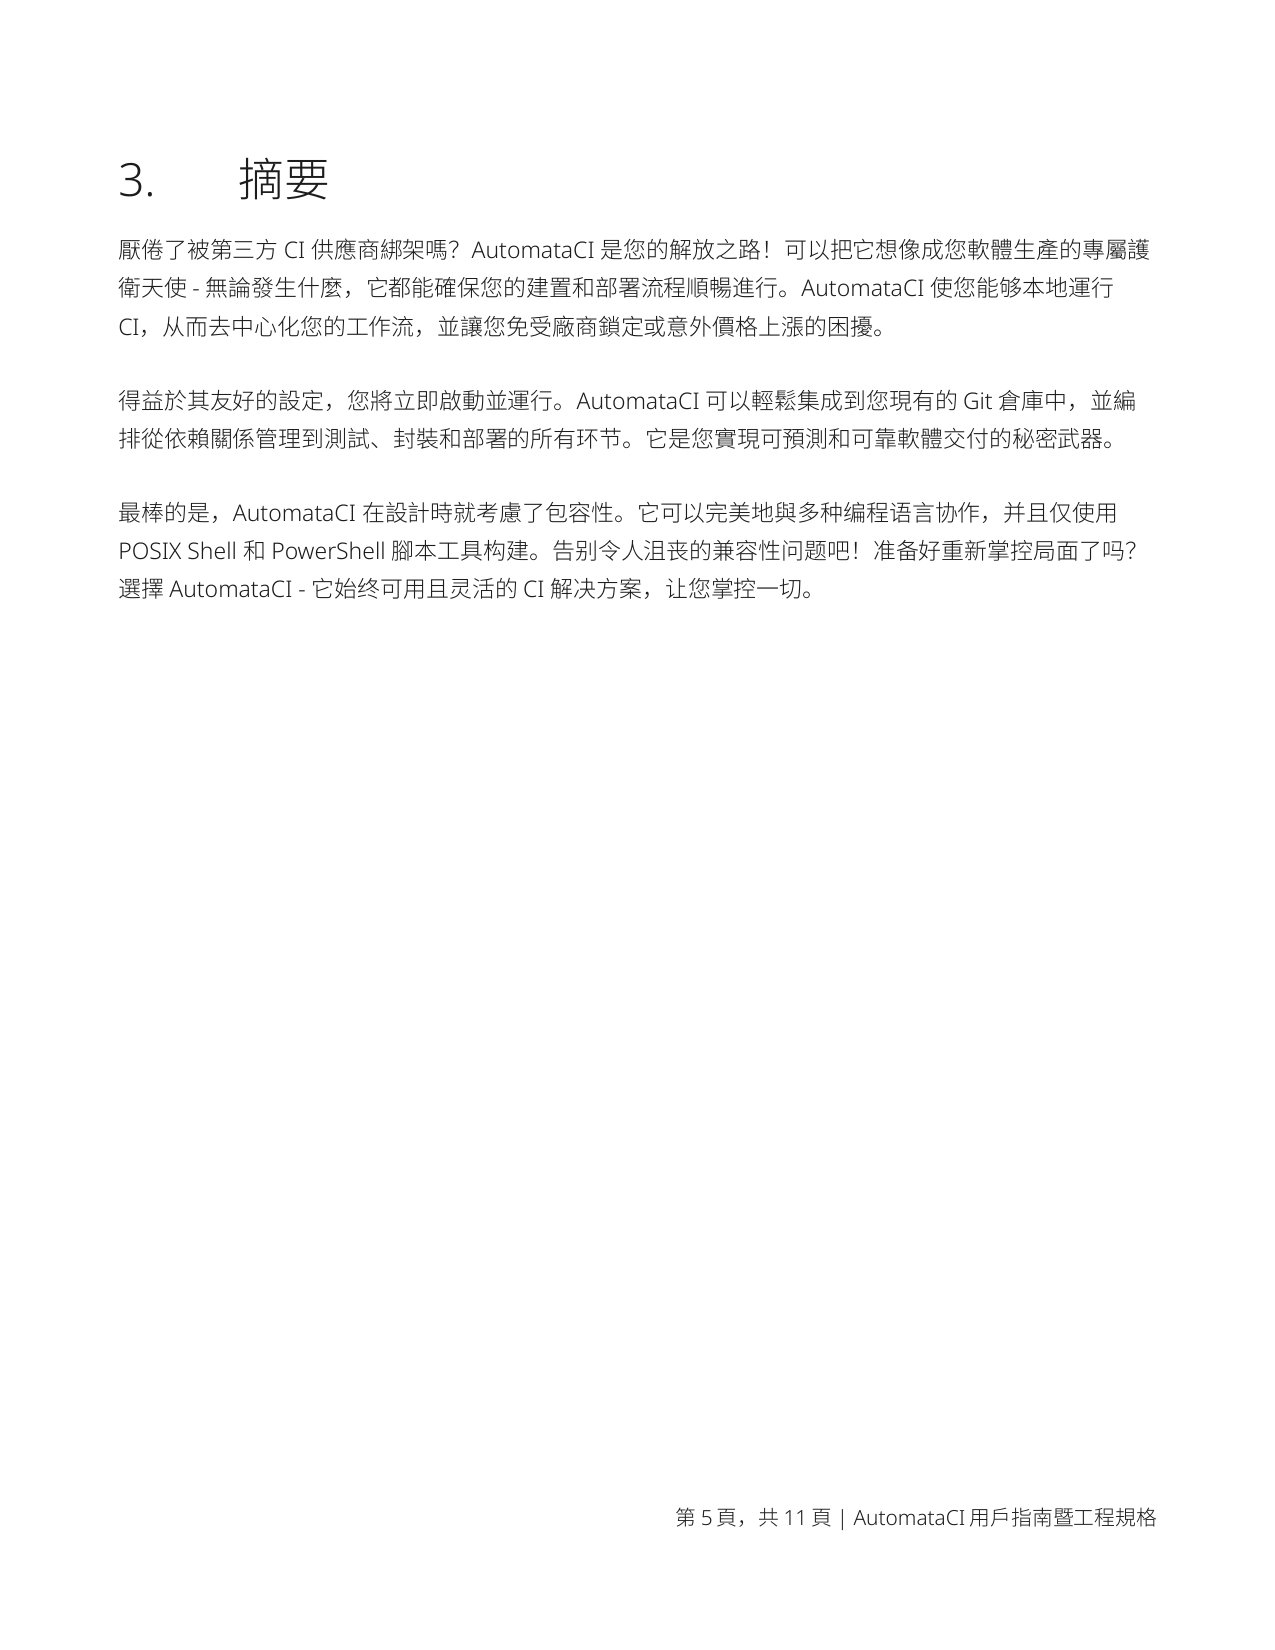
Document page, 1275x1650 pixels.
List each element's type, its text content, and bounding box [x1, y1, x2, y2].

text 厭倦了被第三方 CI 供應商綁架嗎？AutomataCI 是您的解放之路！可以把它想像成您軟體生產的專屬護衛天使 - 無論發生什麼，它都能確保您的建置和部署流程順暢進行。AutomataCI 使您能够本地運行 CI，从而去中心化您的工作流，並讓您免受廠商鎖定或意外價格上漲的困擾。 [118, 232, 1157, 342]
subtitle 摘要 [118, 143, 1157, 210]
text 得益於其友好的設定，您將立即啟動並運行。AutomataCI 可以輕鬆集成到您現有的 Git 倉庫中，並編排從依賴關係管理到測試、封裝和部署的所有环节。它是您實現可預測和可靠軟體交付的秘密武器。 [118, 383, 1157, 454]
text 最棒的是，AutomataCI 在設計時就考慮了包容性。它可以完美地與多种编程语言协作，并且仅使用 POSIX Shell 和 PowerShell 腳本工具构建。告别令人沮丧的兼容性问题吧！准备好重新掌控局面了吗？選擇 AutomataCI - 它始终可用且灵活的 CI 解决方案，让您掌控一切。 [118, 495, 1157, 605]
